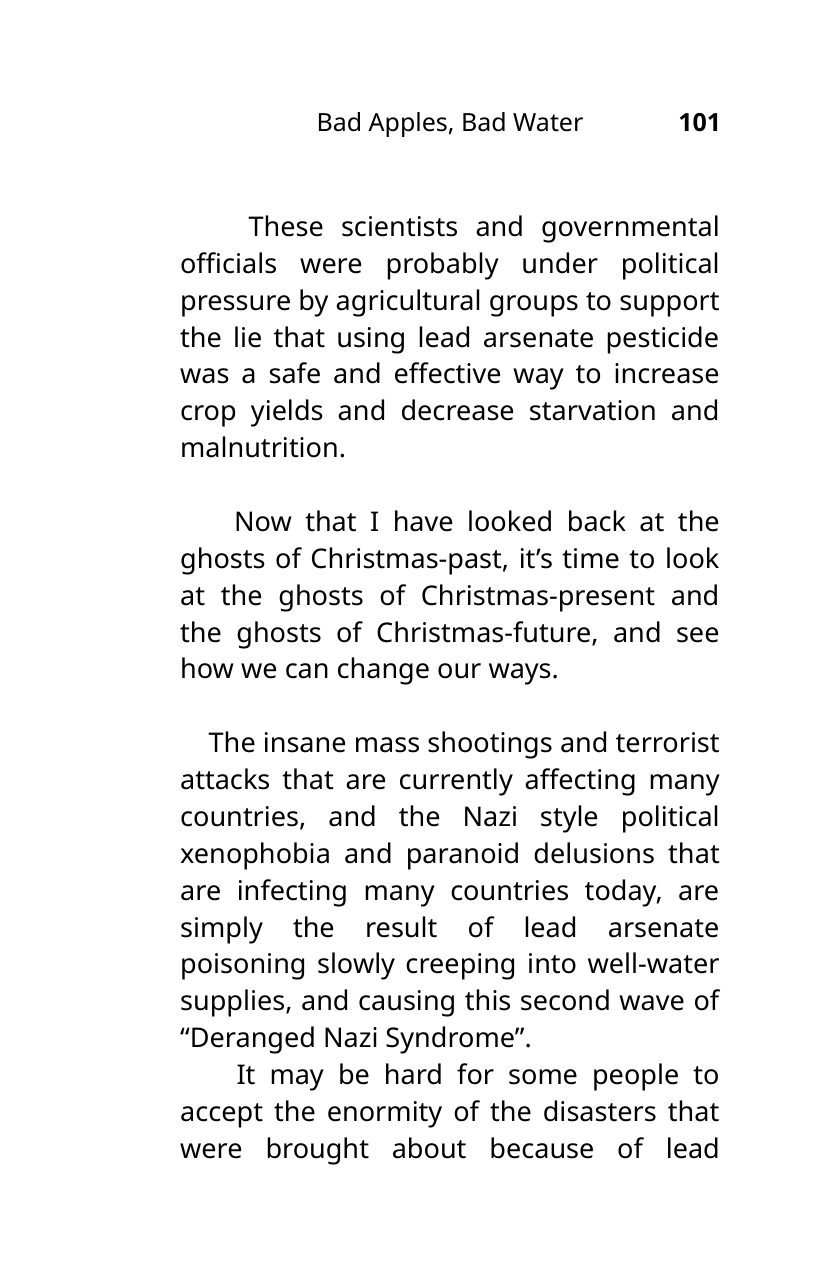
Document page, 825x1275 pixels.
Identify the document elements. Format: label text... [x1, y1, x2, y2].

text It may be hard for some people to accept the enormity of the disasters that were brought about because of lead [180, 1056, 720, 1166]
text These scientists and governmental officials were probably under political pressure by agricultural groups to support the lie that using lead arsenate pesticide was a safe and effective way to increase crop yields and decrease starvation and malnutrition. [180, 207, 720, 466]
text The insane mass shootings and terrorist attacks that are currently affecting many countries, and the Nazi style political xenophobia and paranoid delusions that are infecting many countries today, are simply the result of lead arsenate poisoning slowly creeping into well-water supplies, and causing this second wave of “Deranged Nazi Syndrome”. [180, 724, 720, 1056]
text Now that I have looked back at the ghosts of Christmas-past, it’s time to look at the ghosts of Christmas-present and the ghosts of Christmas-future, and see how we can change our ways. [180, 502, 720, 687]
